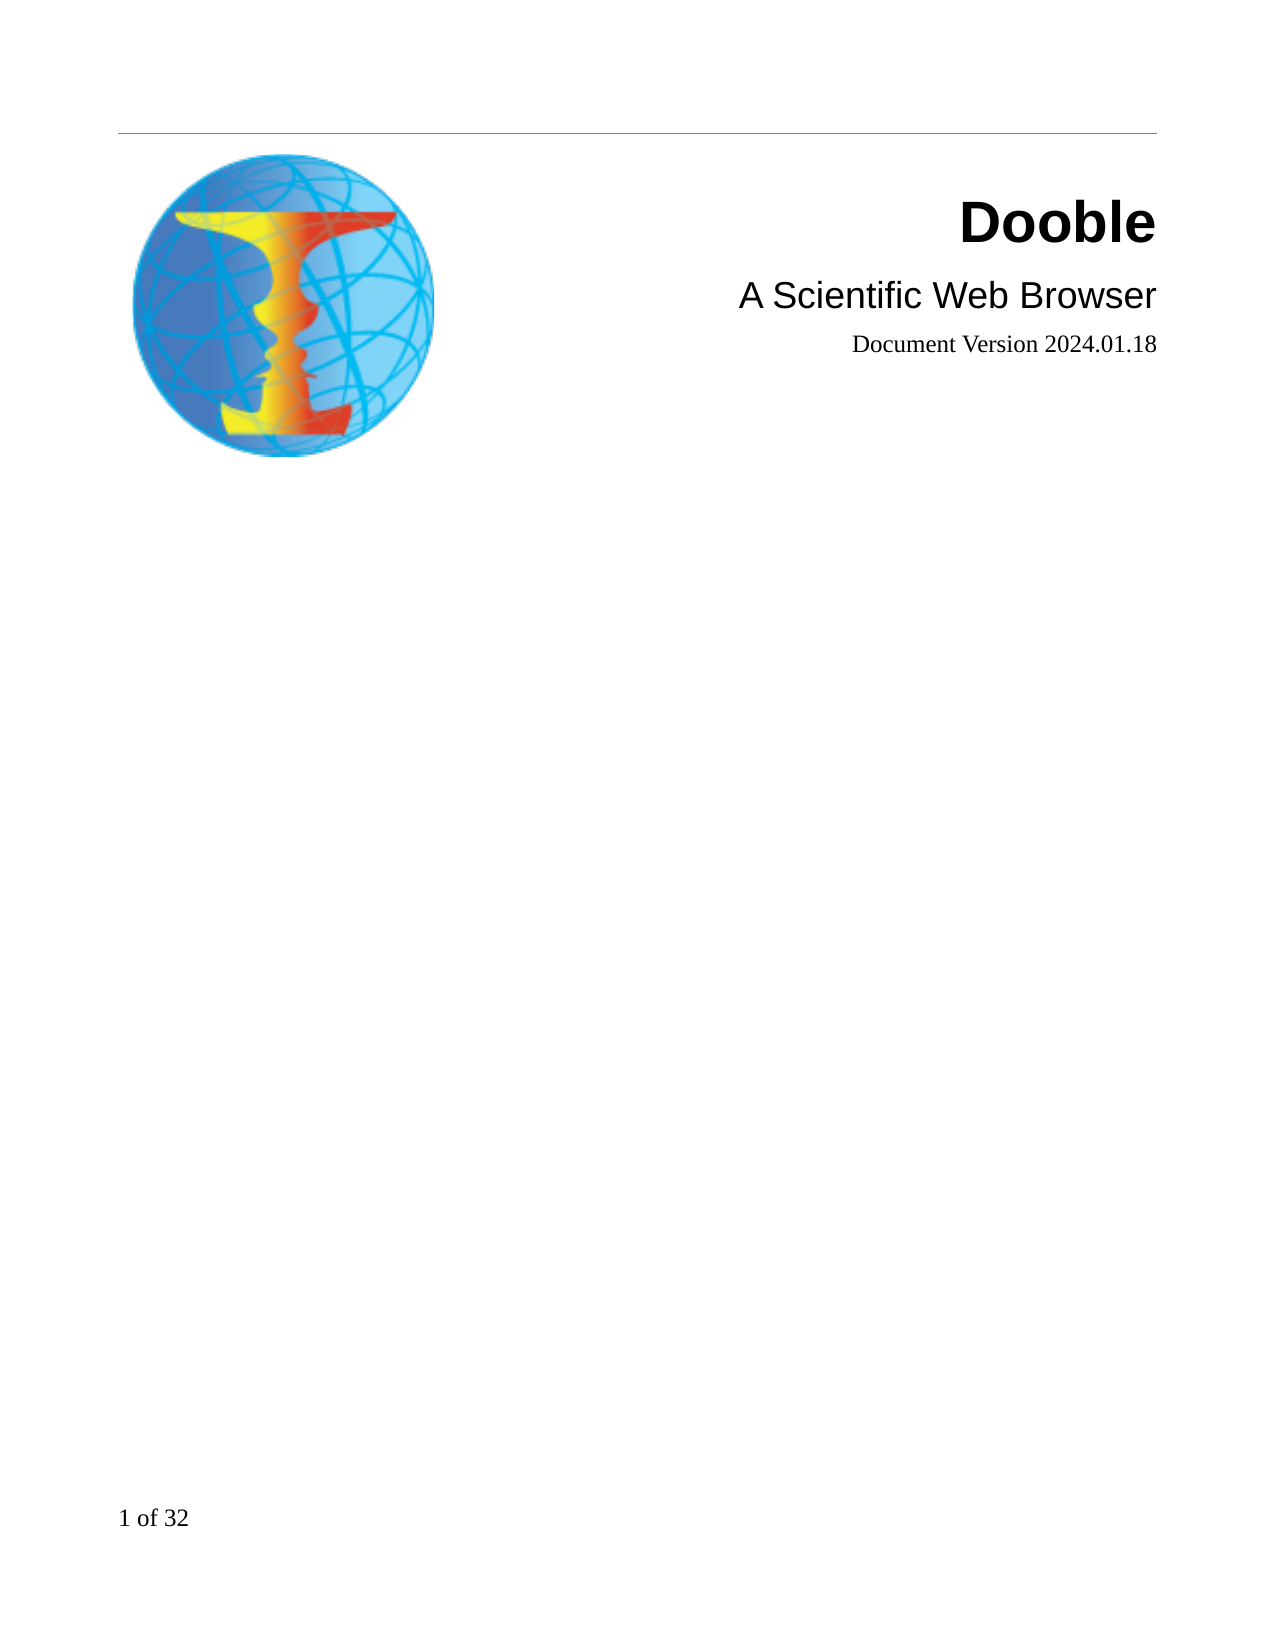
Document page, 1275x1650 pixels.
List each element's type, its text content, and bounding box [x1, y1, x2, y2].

subtitle [118, 273, 132, 316]
picture [132, 154, 435, 457]
text Document Version 2024.01.18 [435, 329, 1157, 357]
title Dooble [435, 187, 1157, 254]
title [118, 187, 132, 254]
subtitle A Scientific Web Browser [435, 273, 1157, 316]
